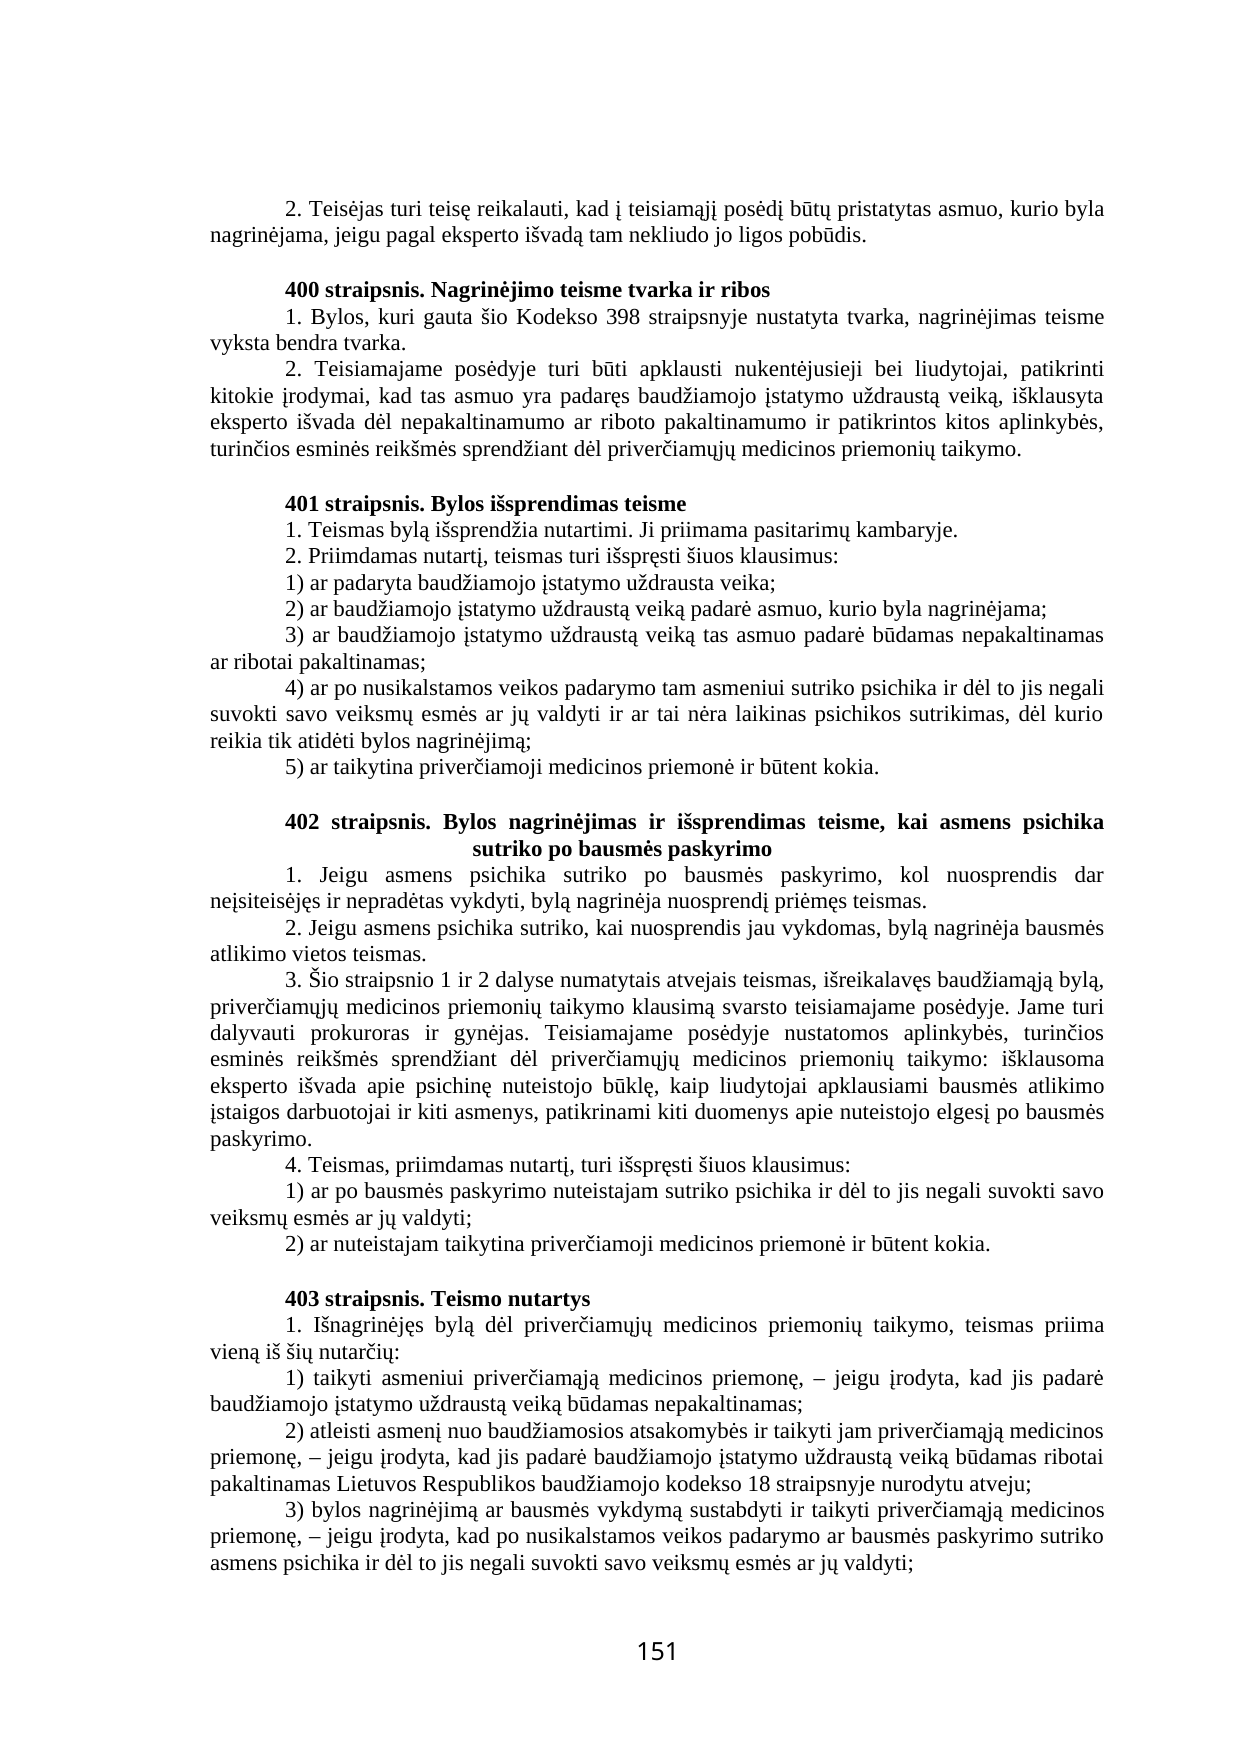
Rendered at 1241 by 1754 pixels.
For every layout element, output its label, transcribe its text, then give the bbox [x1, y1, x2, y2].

text 2) atleisti asmenį nuo baudžiamosios atsakomybės ir taikyti jam priverčiamąją medicinos priemonę, – jeigu įrodyta, kad jis padarė baudžiamojo įstatymo uždraustą veiką būdamas ribotai pakaltinamas Lietuvos Respublikos baudžiamojo kodekso 18 straipsnyje nurodytu atveju; [210, 1417, 1106, 1496]
text 2) ar baudžiamojo įstatymo uždraustą veiką padarė asmuo, kurio byla nagrinėjama; [210, 595, 1106, 621]
text 3) ar baudžiamojo įstatymo uždraustą veiką tas asmuo padarė būdamas nepakaltinamas ar ribotai pakaltinamas; [210, 621, 1106, 674]
text 1. Teismas bylą išsprendžia nutartimi. Ji priimama pasitarimų kambaryje. [210, 516, 1106, 542]
text 2. Teisėjas turi teisę reikalauti, kad į teisiamąjį posėdį būtų pristatytas asmuo, kurio byla nagrinėjama, jeigu pagal eksperto išvadą tam nekliudo jo ligos pobūdis. [210, 195, 1106, 248]
text 4) ar po nusikalstamos veikos padarymo tam asmeniui sutriko psichika ir dėl to jis negali suvokti savo veiksmų esmės ar jų valdyti ir ar tai nėra laikinas psichikos sutrikimas, dėl kurio reikia tik atidėti bylos nagrinėjimą; [210, 674, 1106, 753]
text 2. Jeigu asmens psichika sutriko, kai nuosprendis jau vykdomas, bylą nagrinėja bausmės atlikimo vietos teismas. [210, 914, 1106, 966]
text 1) ar po bausmės paskyrimo nuteistajam sutriko psichika ir dėl to jis negali suvokti savo veiksmų esmės ar jų valdyti; [210, 1177, 1106, 1230]
text 1) taikyti asmeniui priverčiamąją medicinos priemonę, – jeigu įrodyta, kad jis padarė baudžiamojo įstatymo uždraustą veiką būdamas nepakaltinamas; [210, 1364, 1106, 1417]
text 1) ar padaryta baudžiamojo įstatymo uždrausta veika; [210, 569, 1106, 595]
text 403 straipsnis. Teismo nutartys [210, 1285, 1106, 1311]
text 2. Priimdamas nutartį, teismas turi išspręsti šiuos klausimus: [210, 542, 1106, 569]
text 4. Teismas, priimdamas nutartį, turi išspręsti šiuos klausimus: [210, 1151, 1106, 1177]
text 3. Šio straipsnio 1 ir 2 dalyse numatytais atvejais teismas, išreikalavęs baudžiamąją bylą, priverčiamųjų medicinos priemonių taikymo klausimą svarsto teisiamajame posėdyje. Jame turi dalyvauti prokuroras ir gynėjas. Teisiamajame posėdyje nustatomos aplinkybės, turinčios esminės reikšmės sprendžiant dėl priverčiamųjų medicinos priemonių taikymo: išklausoma eksperto išvada apie psichinę nuteistojo būklę, kaip liudytojai apklausiami bausmės atlikimo įstaigos darbuotojai ir kiti asmenys, patikrinami kiti duomenys apie nuteistojo elgesį po bausmės paskyrimo. [210, 966, 1106, 1151]
text 5) ar taikytina priverčiamoji medicinos priemonė ir būtent kokia. [210, 753, 1106, 779]
text 1. Jeigu asmens psichika sutriko po bausmės paskyrimo, kol nuosprendis dar neįsiteisėjęs ir nepradėtas vykdyti, bylą nagrinėja nuosprendį priėmęs teismas. [210, 861, 1106, 914]
text 402 straipsnis. Bylos nagrinėjimas ir išsprendimas teisme, kai asmens psichika sutriko po bausmės paskyrimo [285, 808, 1106, 861]
text 400 straipsnis. Nagrinėjimo teisme tvarka ir ribos [210, 276, 1106, 303]
text 1. Bylos, kuri gauta šio Kodekso 398 straipsnyje nustatyta tvarka, nagrinėjimas teisme vyksta bendra tvarka. [210, 303, 1106, 356]
text 401 straipsnis. Bylos išsprendimas teisme [210, 490, 1106, 516]
text 2. Teisiamajame posėdyje turi būti apklausti nukentėjusieji bei liudytojai, patikrinti kitokie įrodymai, kad tas asmuo yra padaręs baudžiamojo įstatymo uždraustą veiką, išklausyta eksperto išvada dėl nepakaltinamumo ar riboto pakaltinamumo ir patikrintos kitos aplinkybės, turinčios esminės reikšmės sprendžiant dėl priverčiamųjų medicinos priemonių taikymo. [210, 356, 1106, 461]
text 3) bylos nagrinėjimą ar bausmės vykdymą sustabdyti ir taikyti priverčiamąją medicinos priemonę, – jeigu įrodyta, kad po nusikalstamos veikos padarymo ar bausmės paskyrimo sutriko asmens psichika ir dėl to jis negali suvokti savo veiksmų esmės ar jų valdyti; [210, 1496, 1106, 1575]
text 2) ar nuteistajam taikytina priverčiamoji medicinos priemonė ir būtent kokia. [210, 1230, 1106, 1256]
text 1. Išnagrinėjęs bylą dėl priverčiamųjų medicinos priemonių taikymo, teismas priima vieną iš šių nutarčių: [210, 1311, 1106, 1364]
